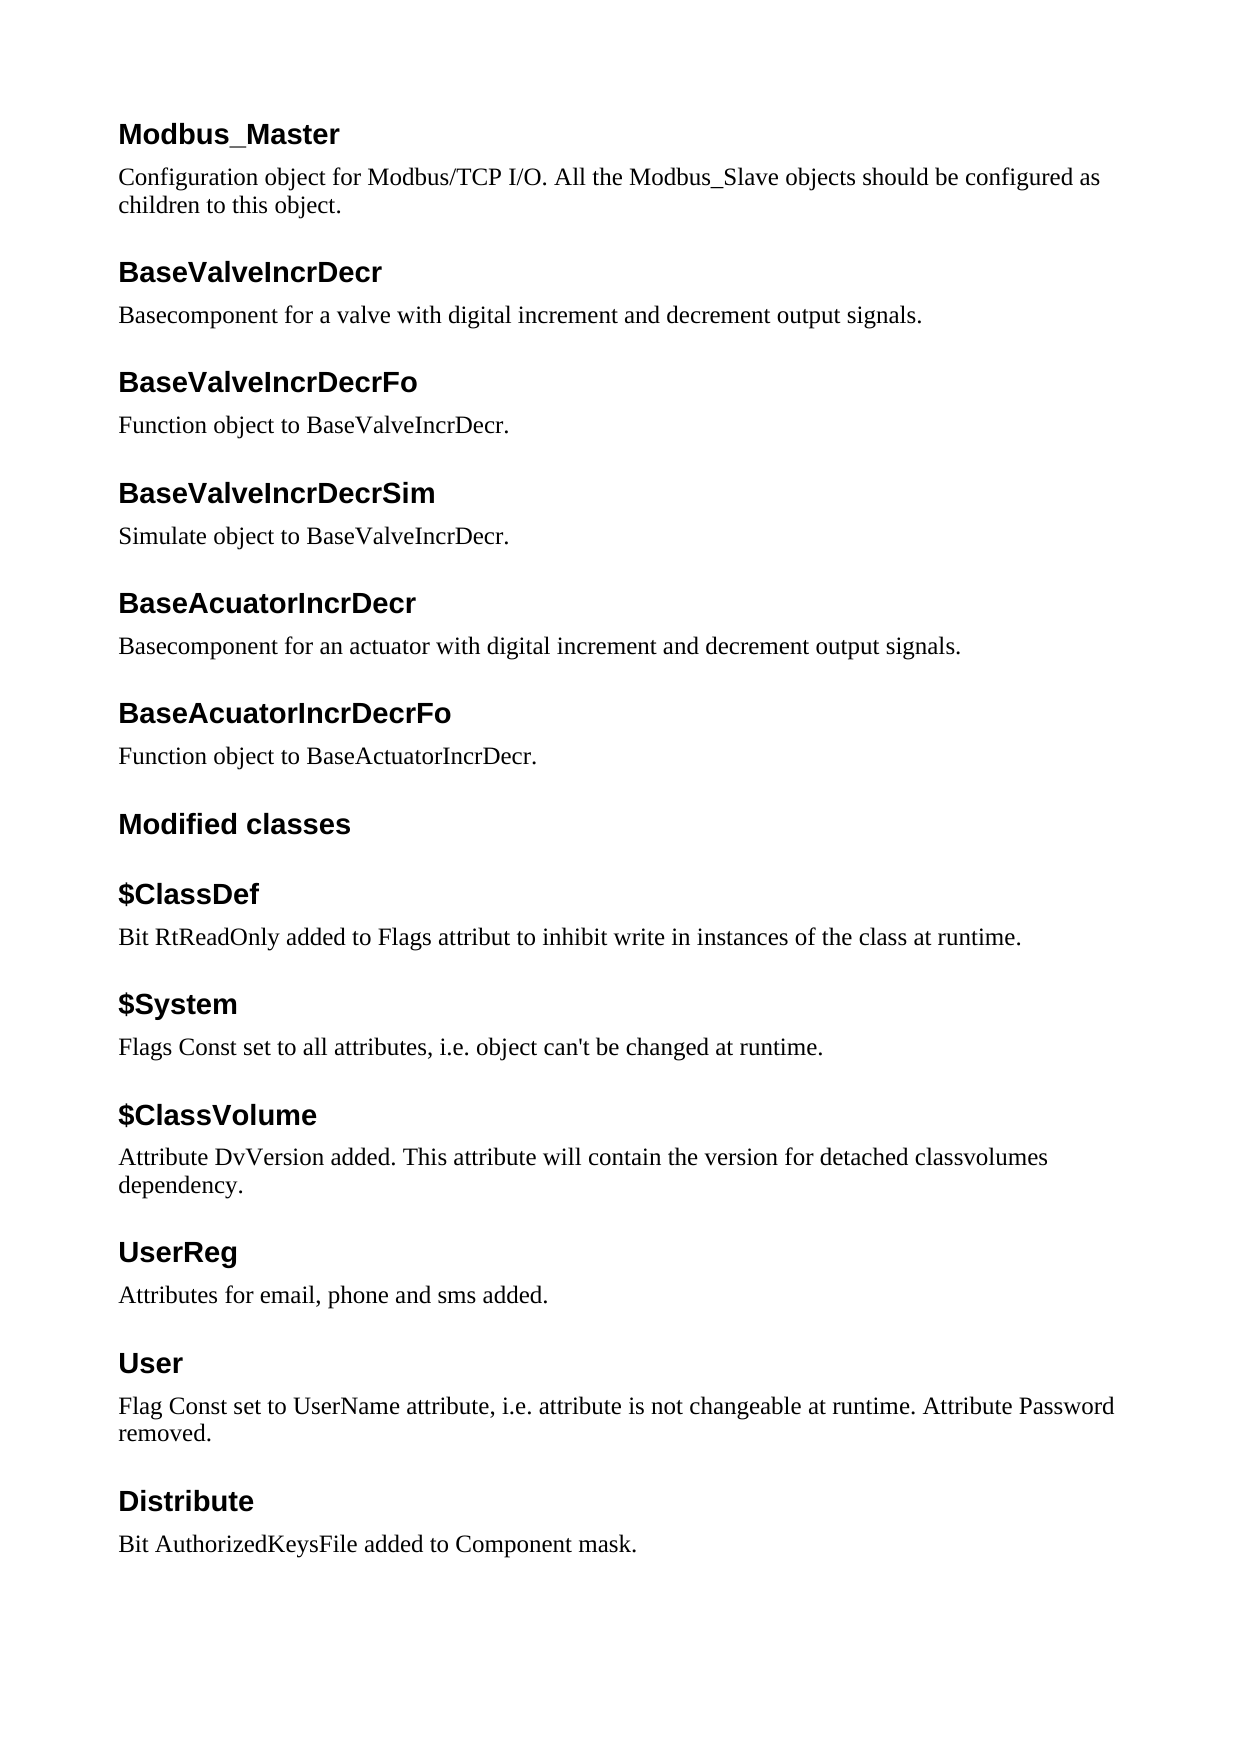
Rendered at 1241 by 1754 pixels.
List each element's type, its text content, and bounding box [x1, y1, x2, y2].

subtitle $ClassDef [118, 878, 1122, 910]
subtitle BaseValveIncrDecrFo [118, 366, 1122, 399]
text Bit RtReadOnly added to Flags attribut to inhibit write in instances of the class at runtime. [118, 923, 1122, 951]
text Attributes for email, phone and sms added. [118, 1282, 1122, 1309]
subtitle Modified classes [118, 808, 1122, 840]
text Flag Const set to UserName attribute, i.e. attribute is not changeable at runtime. Attribute Password removed. [118, 1392, 1122, 1447]
subtitle Distribute [118, 1485, 1122, 1517]
text Function object to BaseValveIncrDecr. [118, 412, 1122, 439]
text Function object to BaseActuatorIncrDecr. [118, 742, 1122, 770]
subtitle Modbus_Master [118, 118, 1122, 151]
subtitle UserReg [118, 1236, 1122, 1269]
subtitle $System [118, 988, 1122, 1021]
subtitle BaseValveIncrDecrSim [118, 477, 1122, 509]
subtitle BaseAcuatorIncrDecrFo [118, 697, 1122, 730]
text Simulate object to BaseValveIncrDecr. [118, 522, 1122, 549]
subtitle User [118, 1347, 1122, 1379]
subtitle BaseValveIncrDecr [118, 256, 1122, 289]
text Basecomponent for an actuator with digital increment and decrement output signals. [118, 632, 1122, 660]
text Flags Const set to all attributes, i.e. object can't be changed at runtime. [118, 1033, 1122, 1061]
subtitle $ClassVolume [118, 1098, 1122, 1131]
text Basecomponent for a valve with digital increment and decrement output signals. [118, 301, 1122, 329]
text Configuration object for Modbus/TCP I/O. All the Modbus_Slave objects should be configured as children to this object. [118, 163, 1122, 219]
text Attribute DvVersion added. This attribute will contain the version for detached classvolumes dependency. [118, 1143, 1122, 1199]
subtitle BaseAcuatorIncrDecr [118, 587, 1122, 620]
text Bit AuthorizedKeysFile added to Component mask. [118, 1530, 1122, 1558]
